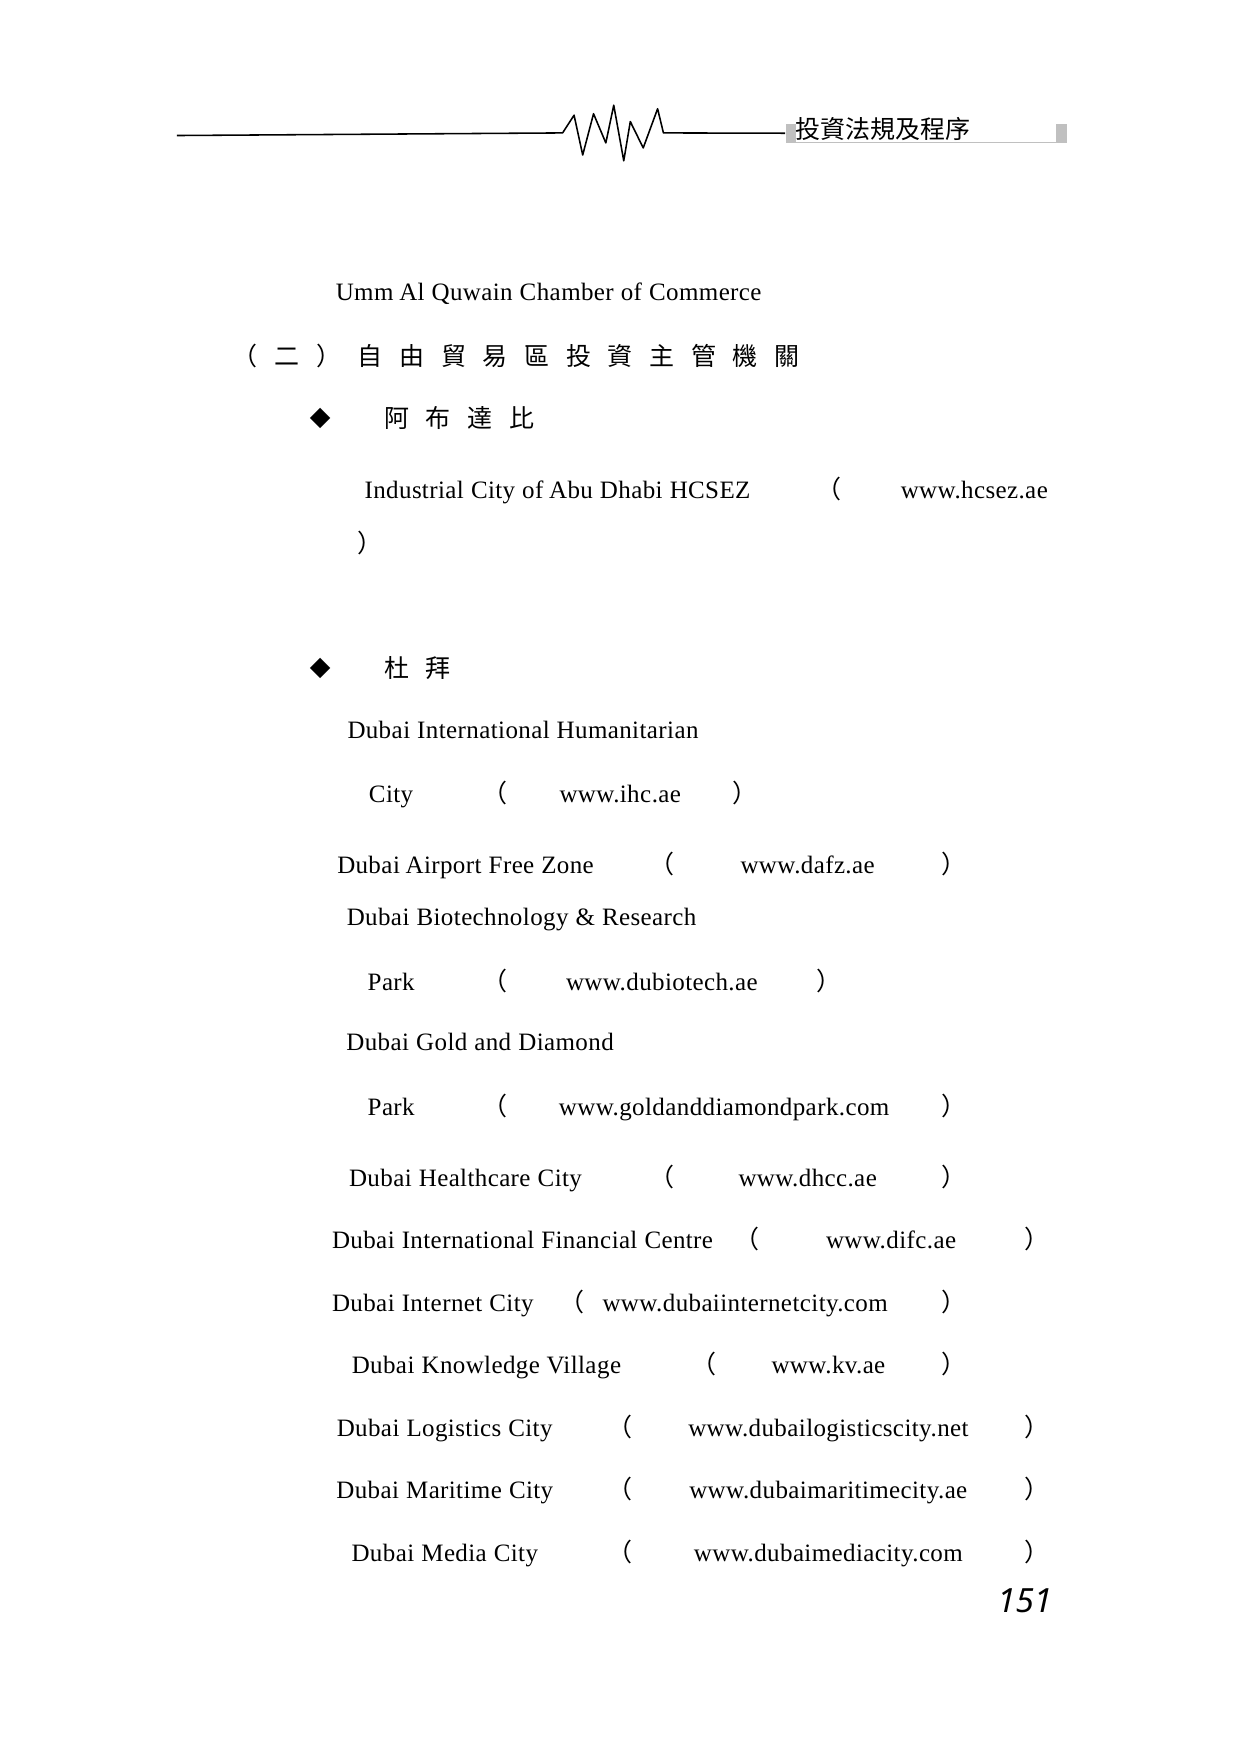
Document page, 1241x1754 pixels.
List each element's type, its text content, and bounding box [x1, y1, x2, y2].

text Dubai International Humanitarian City（www.ihc.ae） [281, 688, 1058, 813]
text Dubai International Financial Centre （www.difc.ae） [281, 1188, 1058, 1250]
text u 阿布達比 [281, 375, 1058, 438]
text u 杜拜 [281, 625, 1058, 688]
text Umm Al Quwain Chamber of Commerce [281, 250, 1058, 313]
text Dubai Gold and Diamond Park（www.goldanddiamondpark.com） [281, 1000, 1058, 1125]
text （二）自由貿易區投資主管機關 [207, 313, 1058, 375]
text Dubai Airport Free Zone（www.dafz.ae） [281, 813, 1058, 875]
text Dubai Internet City （www.dubaiinternetcity.com） [281, 1250, 1058, 1313]
text Dubai Knowledge Village（www.kv.ae） [281, 1313, 1058, 1375]
text Dubai Healthcare City（www.dhcc.ae） [281, 1125, 1058, 1188]
text Dubai Maritime City（www.dubaimaritimecity.ae） [281, 1438, 1058, 1500]
text Dubai Biotechnology & Research Park（www.dubiotech.ae） [281, 875, 1058, 1000]
text Dubai Media City（www.dubaimediacity.com） [281, 1500, 1058, 1563]
text Dubai Logistics City（www.dubailogisticscity.net） [281, 1375, 1058, 1438]
text Industrial City of Abu Dhabi HCSEZ（www.hcsez.ae） [330, 438, 1058, 563]
